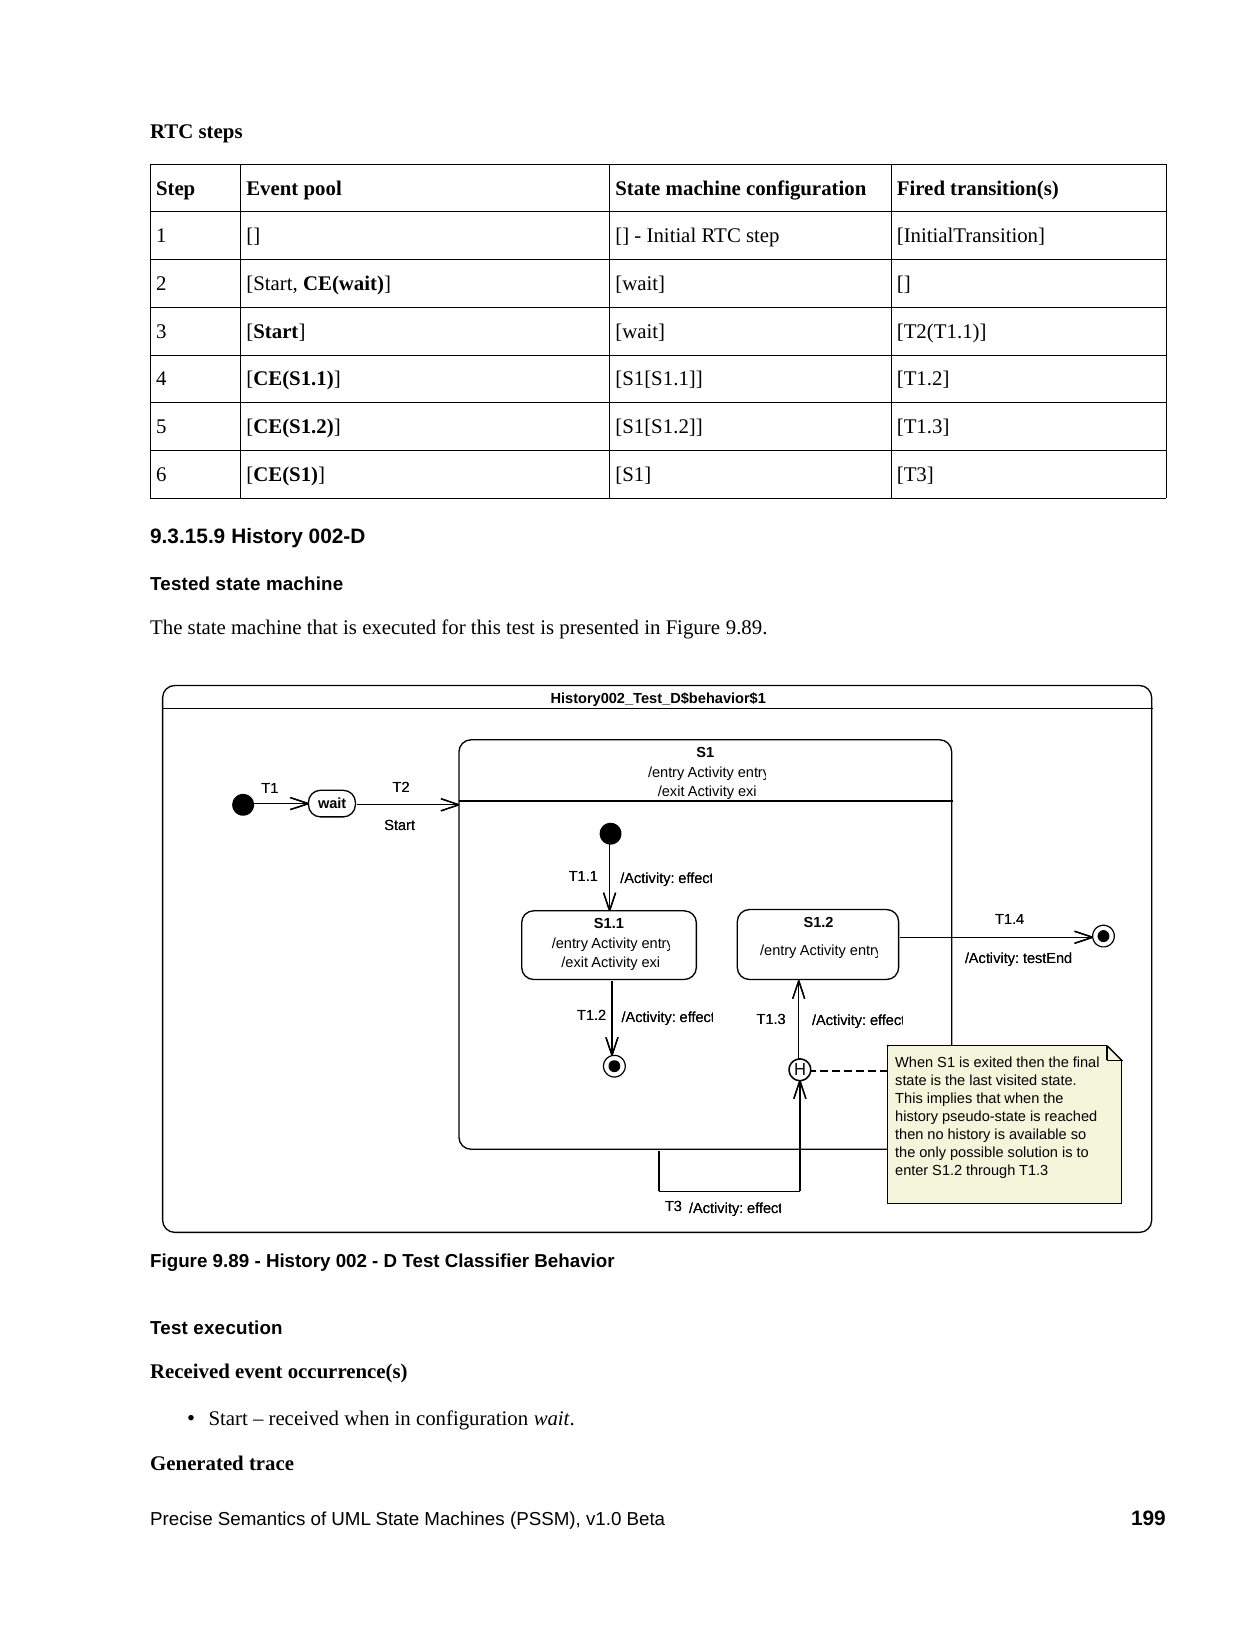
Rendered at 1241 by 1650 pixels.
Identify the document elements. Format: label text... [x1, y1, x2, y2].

table_cell [wait] [610, 260, 891, 307]
table_cell [] [241, 212, 609, 259]
table_header Step [151, 165, 240, 211]
subtitle Test execution [150, 1317, 1166, 1338]
subtitle Tested state machine [150, 573, 1166, 594]
text Generated trace [150, 1451, 1166, 1475]
table_cell [T1.2] [892, 356, 1166, 402]
table_cell [T1.3] [892, 403, 1166, 450]
text Received event occurrence(s) [150, 1359, 1166, 1383]
table_header Fired transition(s) [892, 165, 1166, 211]
table_cell [Start] [241, 308, 609, 354]
table_cell 5 [151, 403, 240, 450]
table_cell [] - Initial RTC step [610, 212, 891, 259]
table_cell [] [892, 260, 1166, 307]
table_cell [S1[S1.2]] [610, 403, 891, 450]
table_cell [CE(S1.2)] [241, 403, 609, 450]
table_cell 3 [151, 308, 240, 354]
table_header State machine configuration [610, 165, 891, 211]
table_cell 2 [151, 260, 240, 307]
table_cell [S1] [610, 451, 891, 498]
text Figure 9.89 - History 002 - D Test Classifier Behavior [150, 673, 1166, 1271]
table_cell 6 [151, 451, 240, 498]
table_cell [S1[S1.1]] [610, 356, 891, 402]
table_cell [Start, CE(wait)] [241, 260, 609, 307]
table_cell [wait] [610, 308, 891, 354]
table_cell [T3] [892, 451, 1166, 498]
table_cell [CE(S1)] [241, 451, 609, 498]
subtitle History 002-D [150, 523, 1166, 548]
list Start – received when in configuration wait. [187, 1404, 1166, 1429]
table_cell [CE(S1.1)] [241, 356, 609, 402]
table_cell [T2(T1.1)] [892, 308, 1166, 354]
table_cell [InitialTransition] [892, 212, 1166, 259]
text The state machine that is executed for this test is presented in Figure 9.89. [150, 615, 1166, 639]
table_header Event pool [241, 165, 609, 211]
table_cell 4 [151, 356, 240, 402]
text RTC steps [150, 118, 1166, 143]
table_cell 1 [151, 212, 240, 259]
